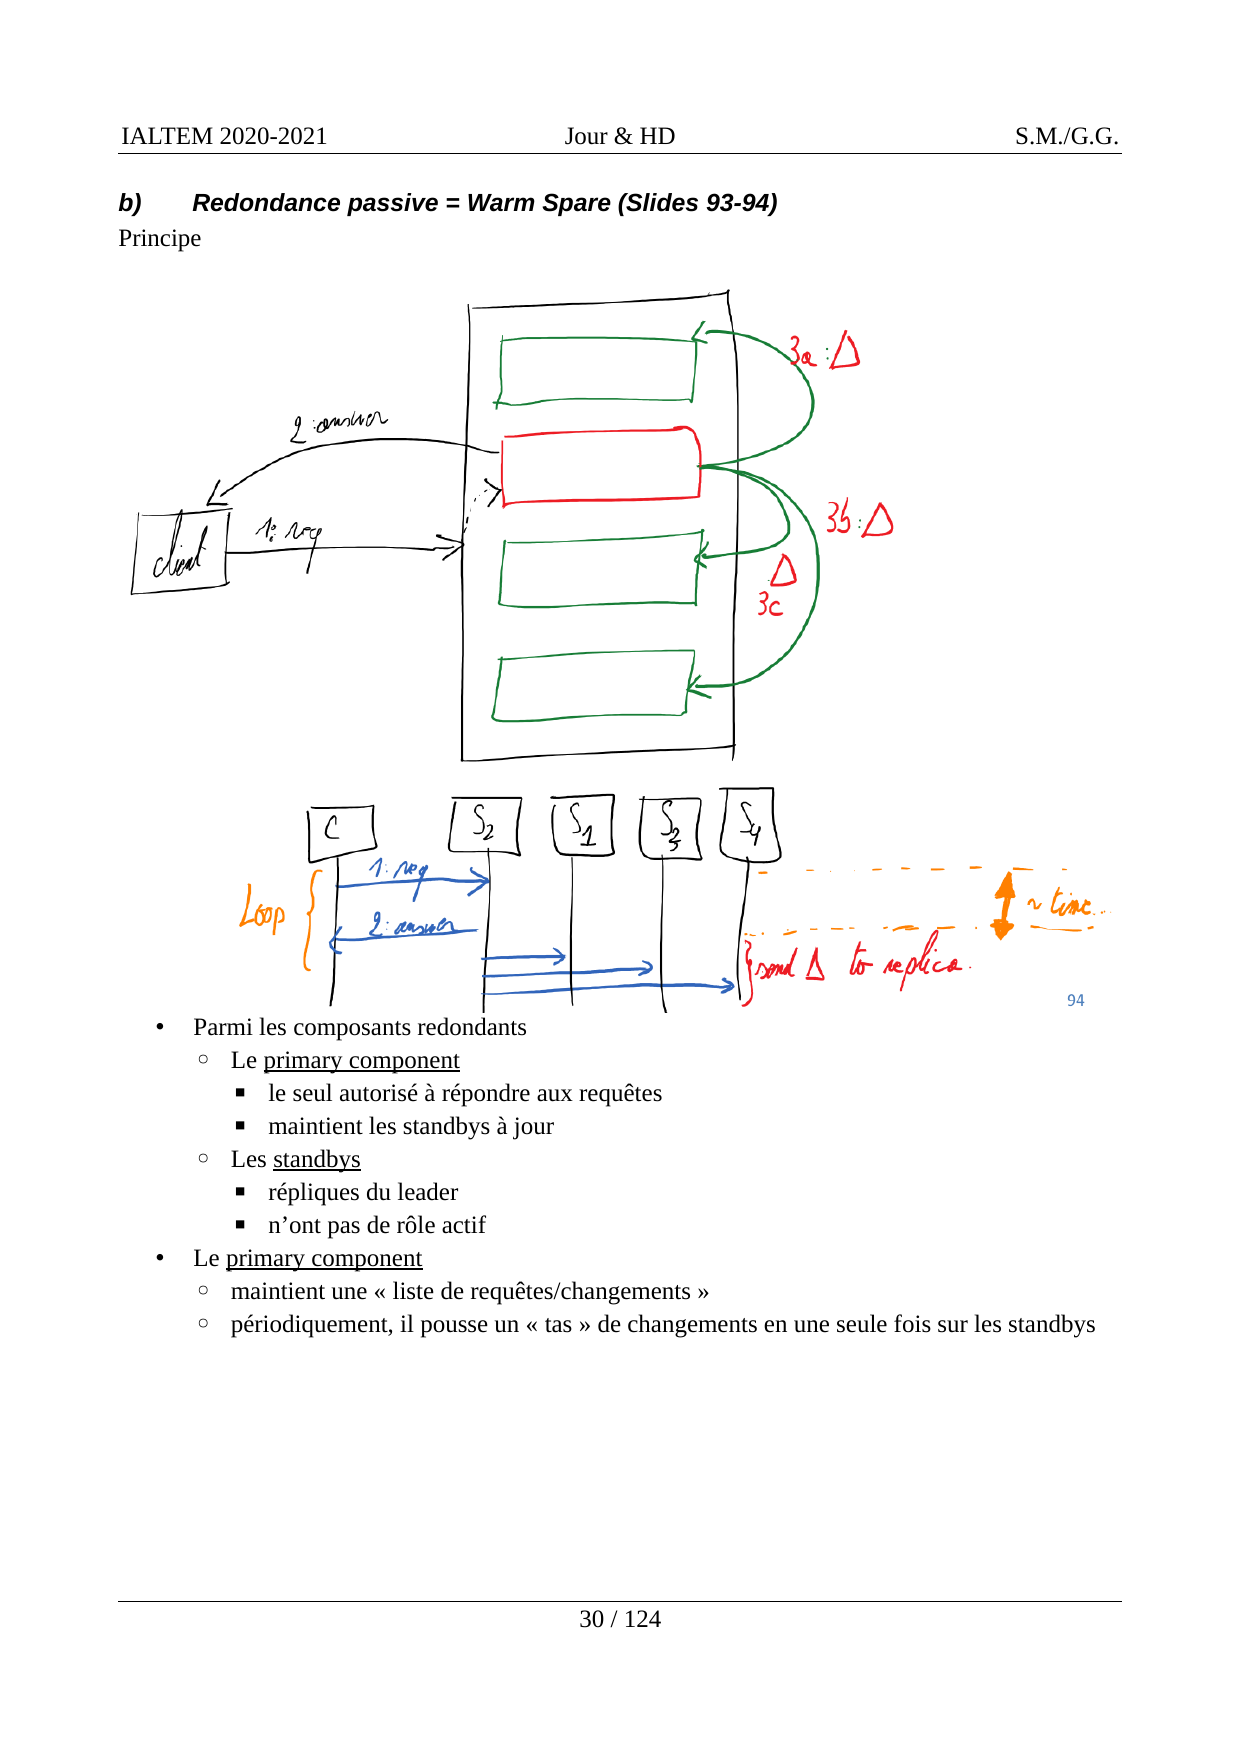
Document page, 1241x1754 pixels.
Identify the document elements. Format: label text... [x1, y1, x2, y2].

text Principe [118, 223, 1122, 252]
picture [118, 271, 1123, 1013]
subtitle Redondance passive = Warm Spare (Slides 93-94) [118, 188, 1122, 217]
list Parmi les composants redondants [156, 1013, 1122, 1041]
list le seul autorisé à répondre aux requêtes [231, 1078, 1122, 1107]
list répliques du leader [231, 1177, 1122, 1206]
list périodiquement, il pousse un « tas » de changements en une seule fois sur les standbys [193, 1309, 1122, 1338]
list Les standbys [193, 1144, 1122, 1173]
list Le primary component [193, 1045, 1122, 1074]
list n’ont pas de rôle actif [231, 1210, 1122, 1239]
list Le primary component [156, 1243, 1122, 1272]
list maintient les standbys à jour [231, 1111, 1122, 1140]
list maintient une « liste de requêtes/changements » [193, 1276, 1122, 1305]
